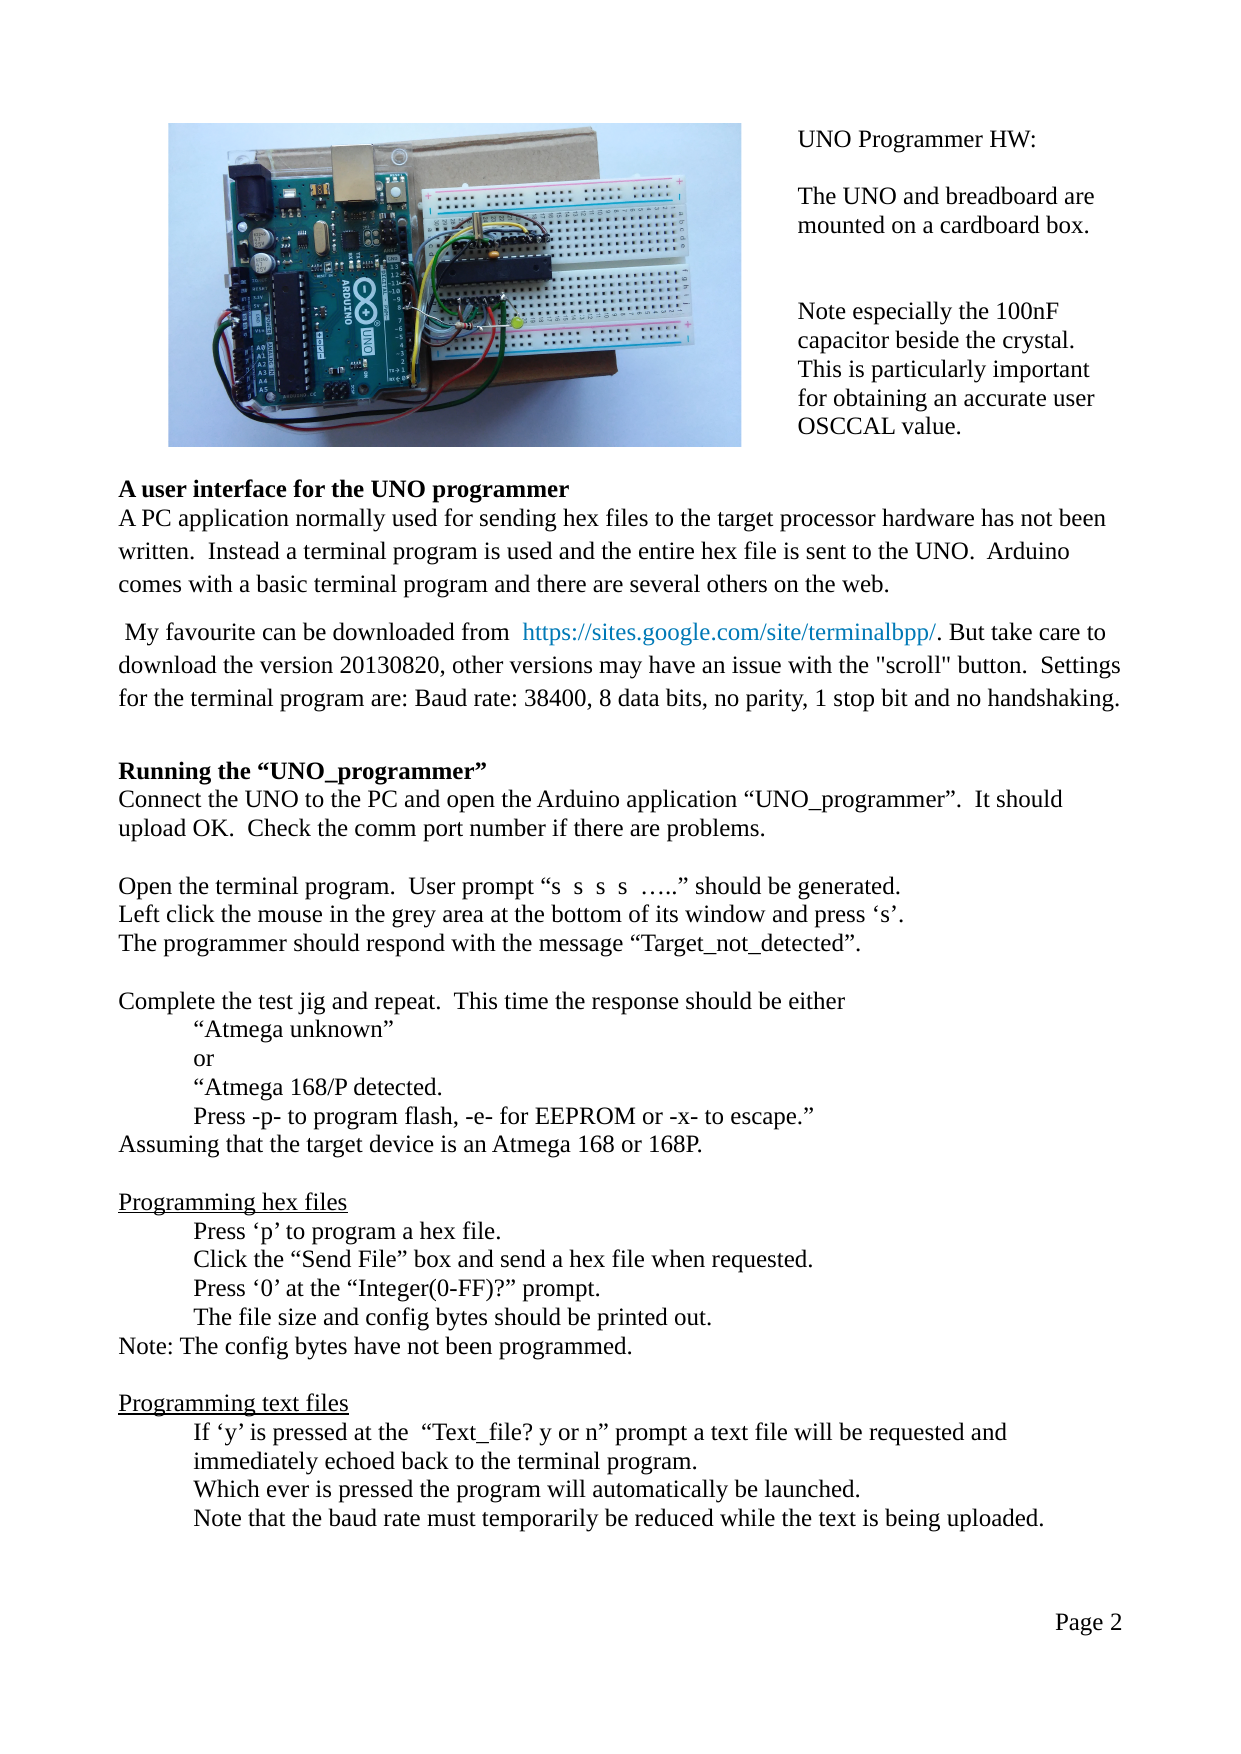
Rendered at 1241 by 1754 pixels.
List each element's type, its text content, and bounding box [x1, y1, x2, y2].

text Programming text files [118, 1388, 1122, 1417]
text If ‘y’ is pressed at the “Text_file? y or n” prompt a text file will be requested and immediately echoed back to the terminal program. [118, 1417, 1122, 1474]
text Left click the mouse in the grey area at the bottom of its window and press ‘s’. [118, 899, 1122, 928]
table_header UNO Programmer HW: The UNO and breadboard are mounted on a cardboard box. Note especially the 100nF capacitor beside the crystal. This is particularly important for obtaining an accurate user OSCCAL value. [792, 118, 1122, 446]
text The file size and config bytes should be printed out. [118, 1302, 1122, 1331]
text Press -p- to program flash, -e- for EEPROM or -x- to escape.” [118, 1101, 1122, 1129]
text A user interface for the UNO programmer [118, 474, 1122, 503]
text Assuming that the target device is an Atmega 168 or 168P. [118, 1129, 1122, 1158]
picture [168, 123, 742, 447]
text Note that the baud rate must temporarily be reduced while the text is being uploaded. [118, 1503, 1122, 1532]
text Which ever is pressed the program will automatically be launched. [118, 1474, 1122, 1503]
text My favourite can be downloaded from https://sites.google.com/site/terminalbpp/. But take care to download the version 20130820, other versions may have an issue with the "scroll" button. Settings for the terminal program are: Baud rate: 38400, 8 data bits, no parity, 1 stop bit and no handshaking. [118, 617, 1122, 712]
text A PC application normally used for sending hex files to the target processor hardware has not been written. Instead a terminal program is used and the entire hex file is sent to the UNO. Arduino comes with a basic terminal program and there are several others on the web. [118, 503, 1122, 598]
text Press ‘p’ to program a hex file. [118, 1216, 1122, 1244]
text Programming hex files [118, 1187, 1122, 1216]
text “Atmega 168/P detected. [118, 1072, 1122, 1101]
text or [118, 1043, 1122, 1072]
text Note: The config bytes have not been programmed. [118, 1331, 1122, 1359]
text Press ‘0’ at the “Integer(0-FF)?” prompt. [118, 1273, 1122, 1302]
text The programmer should respond with the message “Target_not_detected”. [118, 928, 1122, 957]
text Click the “Send File” box and send a hex file when requested. [118, 1244, 1122, 1273]
table_header [118, 118, 792, 446]
text Running the “UNO_programmer” [118, 756, 1122, 784]
text Connect the UNO to the PC and open the Arduino application “UNO_programmer”. It should upload OK. Check the comm port number if there are problems. [118, 784, 1122, 842]
text “Atmega unknown” [118, 1014, 1122, 1043]
text Complete the test jig and repeat. This time the response should be either [118, 986, 1122, 1014]
text Open the terminal program. User prompt “s s s s …..” should be generated. [118, 871, 1122, 899]
